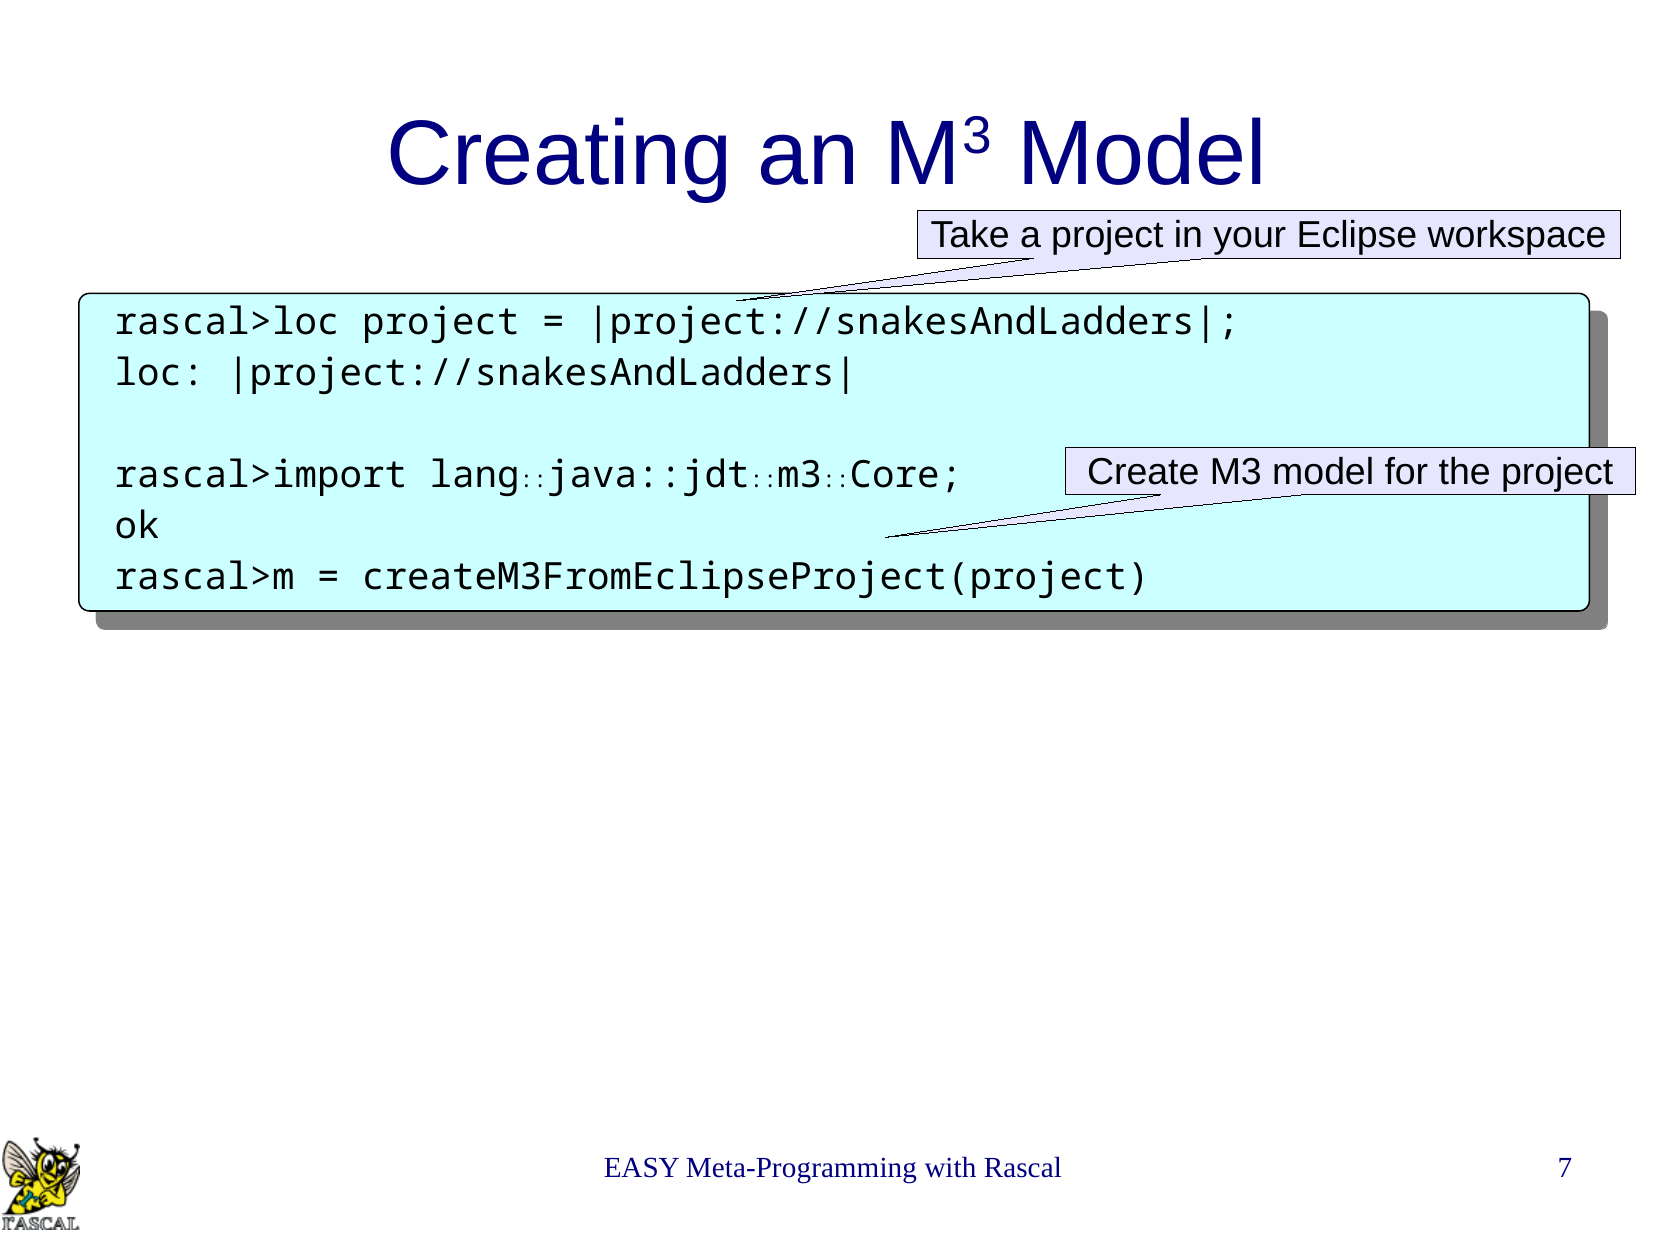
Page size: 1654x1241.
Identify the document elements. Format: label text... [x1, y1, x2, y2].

title Creating an M3 Model [82, 49, 1571, 257]
text_box [78, 293, 99, 611]
text_box rascal>loc project = |project://snakesAndLadders|; loc: |project://snakesAndLadders| rascal>import lang::java::jdt::m3::Core; ok rascal>m = createM3FromEclipseProject(project) [99, 286, 1654, 1241]
picture [1, 1137, 80, 1230]
text_box Take a project in your Eclipse workspace [736, 210, 1621, 301]
text_box Create M3 model for the project [885, 447, 1636, 538]
